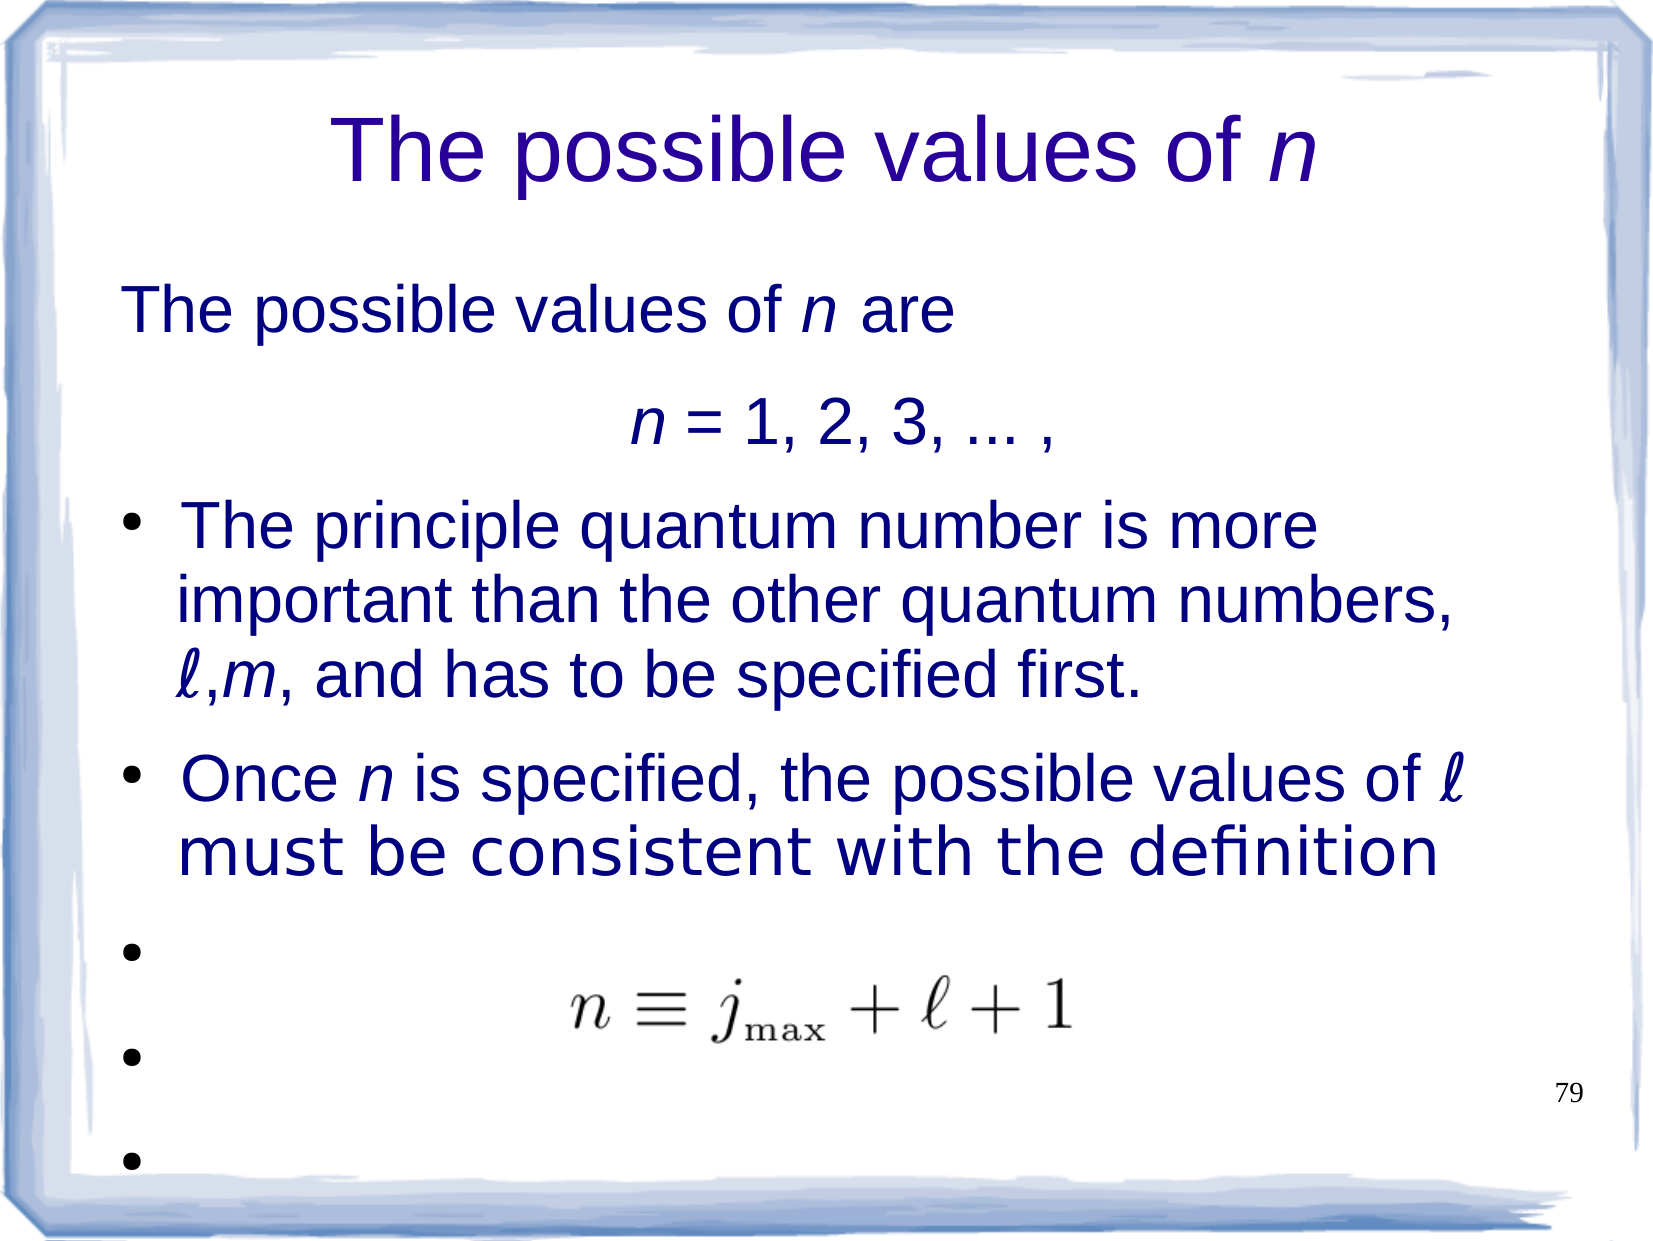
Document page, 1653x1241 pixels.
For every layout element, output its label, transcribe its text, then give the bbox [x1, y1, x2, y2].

picture [0, 0, 1653, 1241]
list The possible values of n are n = 1, 2, 3, ... , The principle quantum number is more important than the other quantum numbers, ℓ,m, and has to be specified first. Once n is specified, the possible values of ℓ must be consistent with the definition [120, 261, 1569, 1216]
title The possible values of n [82, 49, 1567, 253]
